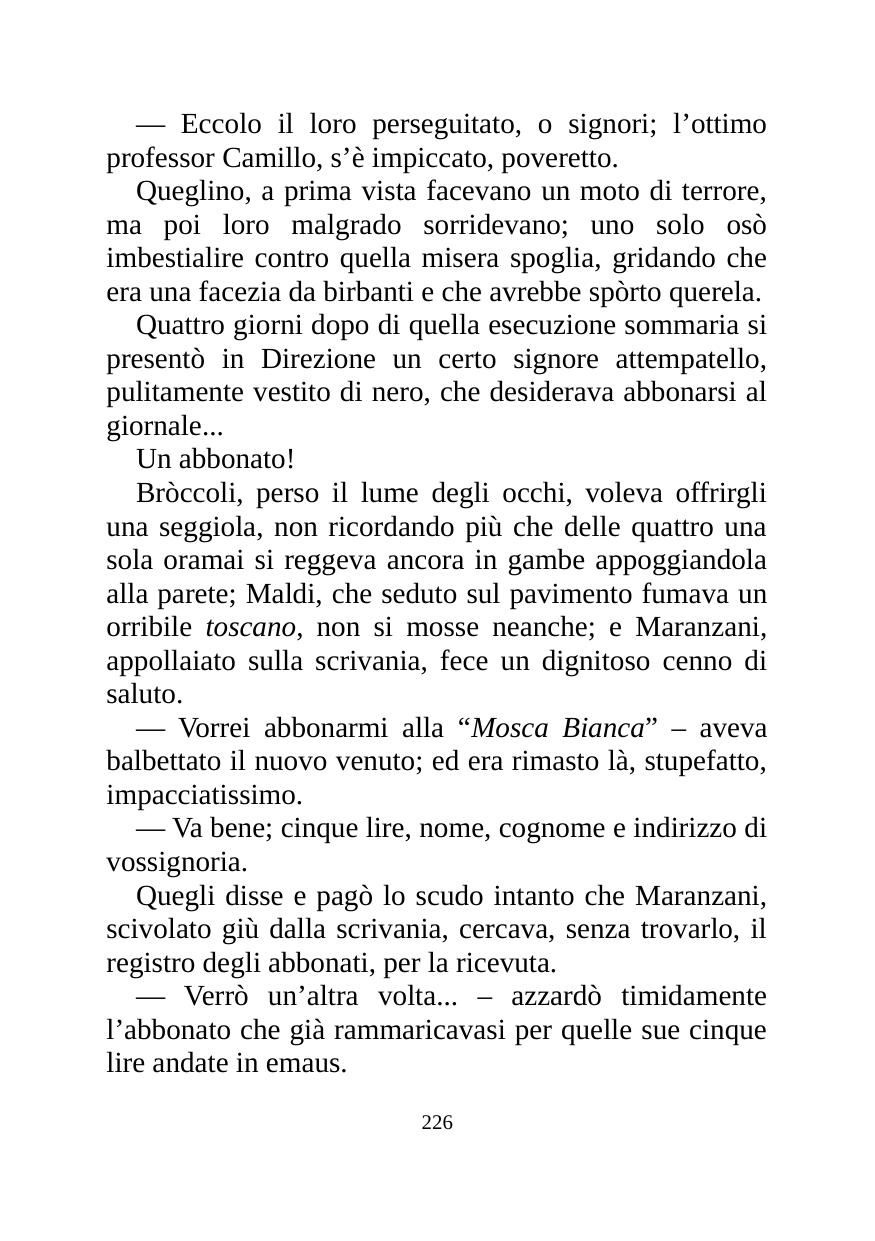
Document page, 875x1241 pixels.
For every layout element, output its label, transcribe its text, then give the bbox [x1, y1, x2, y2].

text — Vorrei abbonarmi alla “Mosca Bianca” – aveva balbettato il nuovo venuto; ed era rimasto là, stupefatto, impacciatissimo. [106, 710, 768, 811]
text Un abbonato! [106, 442, 768, 475]
text — Eccolo il loro perseguitato, o signori; l’ottimo professor Camillo, s’è impiccato, poveretto. [106, 106, 768, 173]
text — Verrò un’altra volta... – azzardò timidamente l’abbonato che già rammaricavasi per quelle sue cinque lire andate in emaus. [106, 978, 768, 1079]
text — Va bene; cinque lire, nome, cognome e indirizzo di vossignoria. [106, 811, 768, 878]
text Queglino, a prima vista facevano un moto di terrore, ma poi loro malgrado sorridevano; uno solo osò imbestialire contro quella misera spoglia, gridando che era una facezia da birbanti e che avrebbe spòrto querela. [106, 173, 768, 307]
text Quegli disse e pagò lo scudo intanto che Maranzani, scivolato giù dalla scrivania, cercava, senza trovarlo, il registro degli abbonati, per la ricevuta. [106, 878, 768, 978]
text Bròccoli, perso il lume degli occhi, voleva offrirgli una seggiola, non ricordando più che delle quattro una sola oramai si reggeva ancora in gambe appoggiandola alla parete; Maldi, che seduto sul pavimento fumava un orribile toscano, non si mosse neanche; e Maranzani, appollaiato sulla scrivania, fece un dignitoso cenno di saluto. [106, 475, 768, 710]
text Quattro giorni dopo di quella esecuzione sommaria si presentò in Direzione un certo signore attempatello, pulitamente vestito di nero, che desiderava abbonarsi al giornale... [106, 307, 768, 442]
